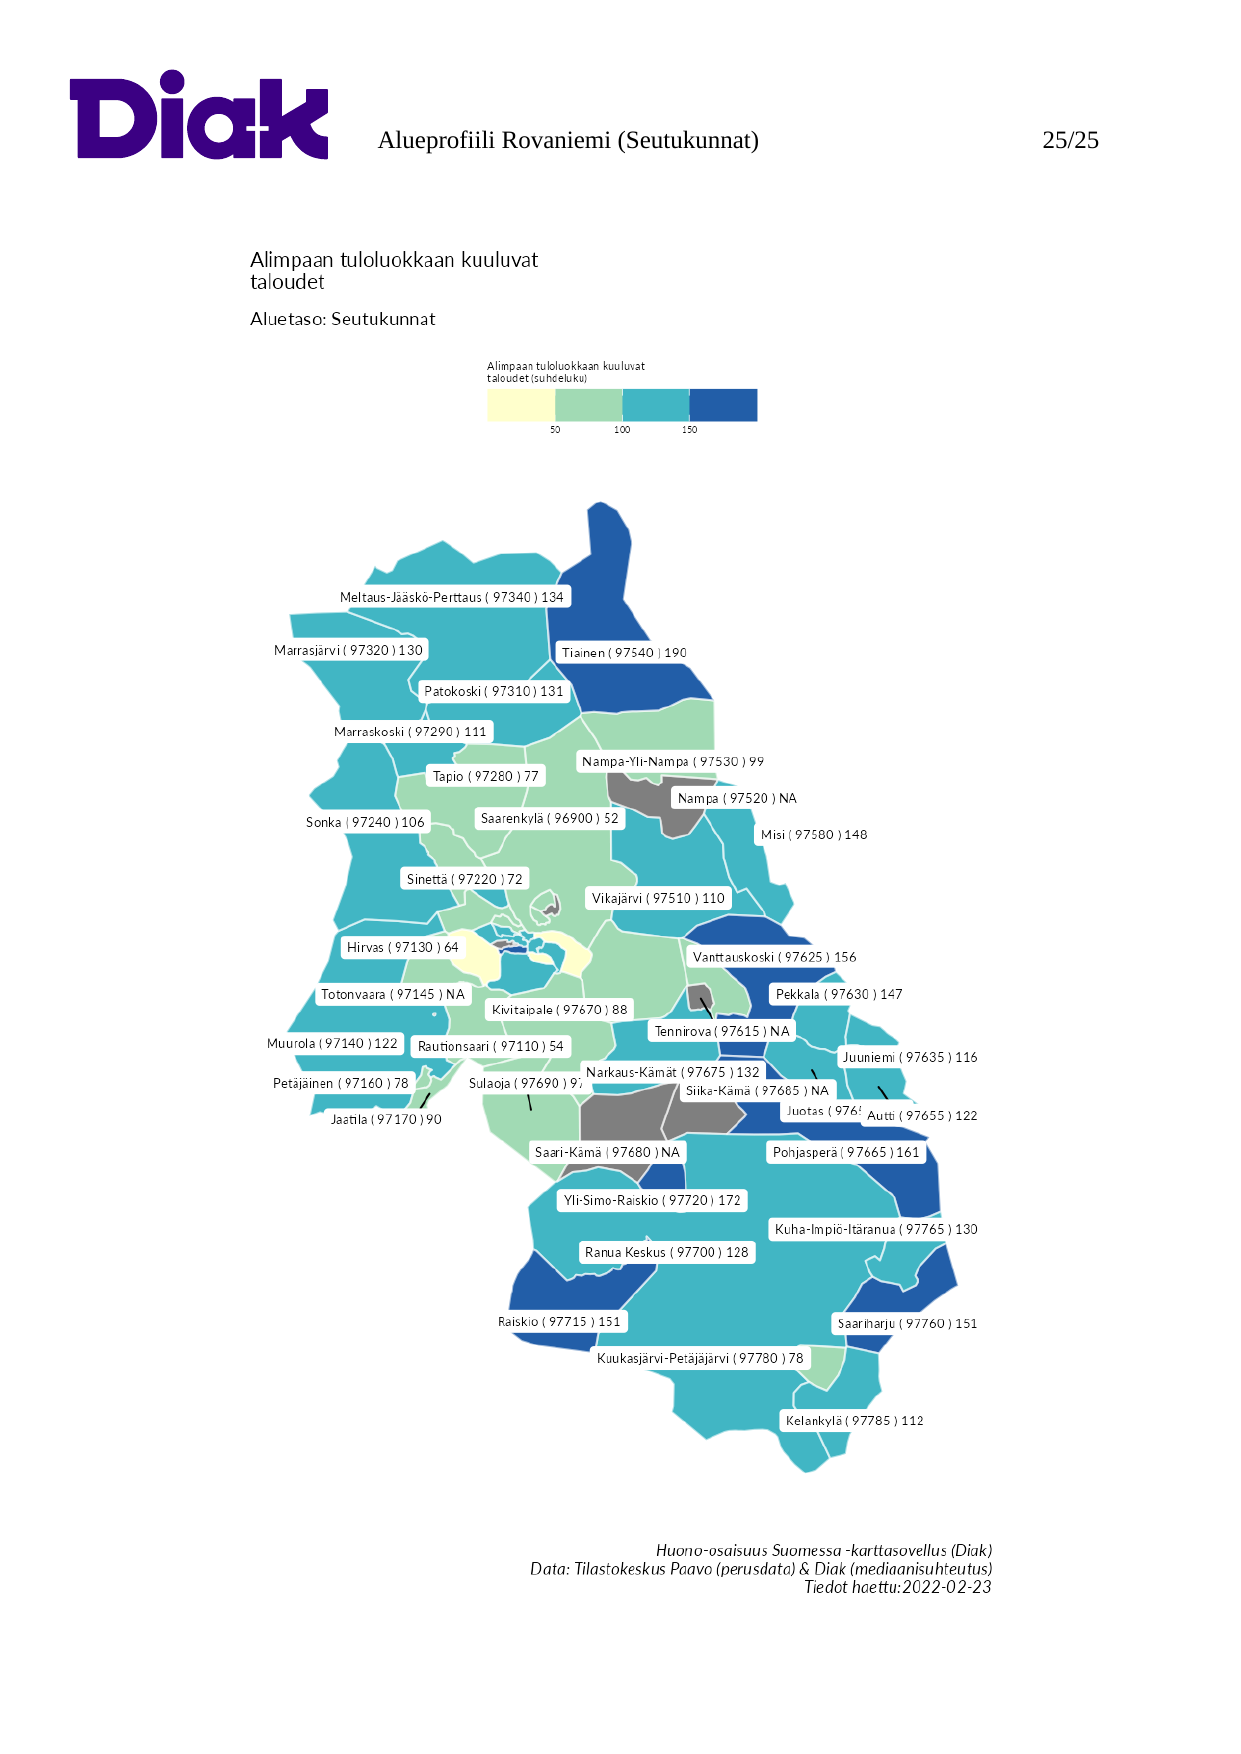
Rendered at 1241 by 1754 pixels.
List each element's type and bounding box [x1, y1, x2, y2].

picture [61, 196, 1179, 1651]
